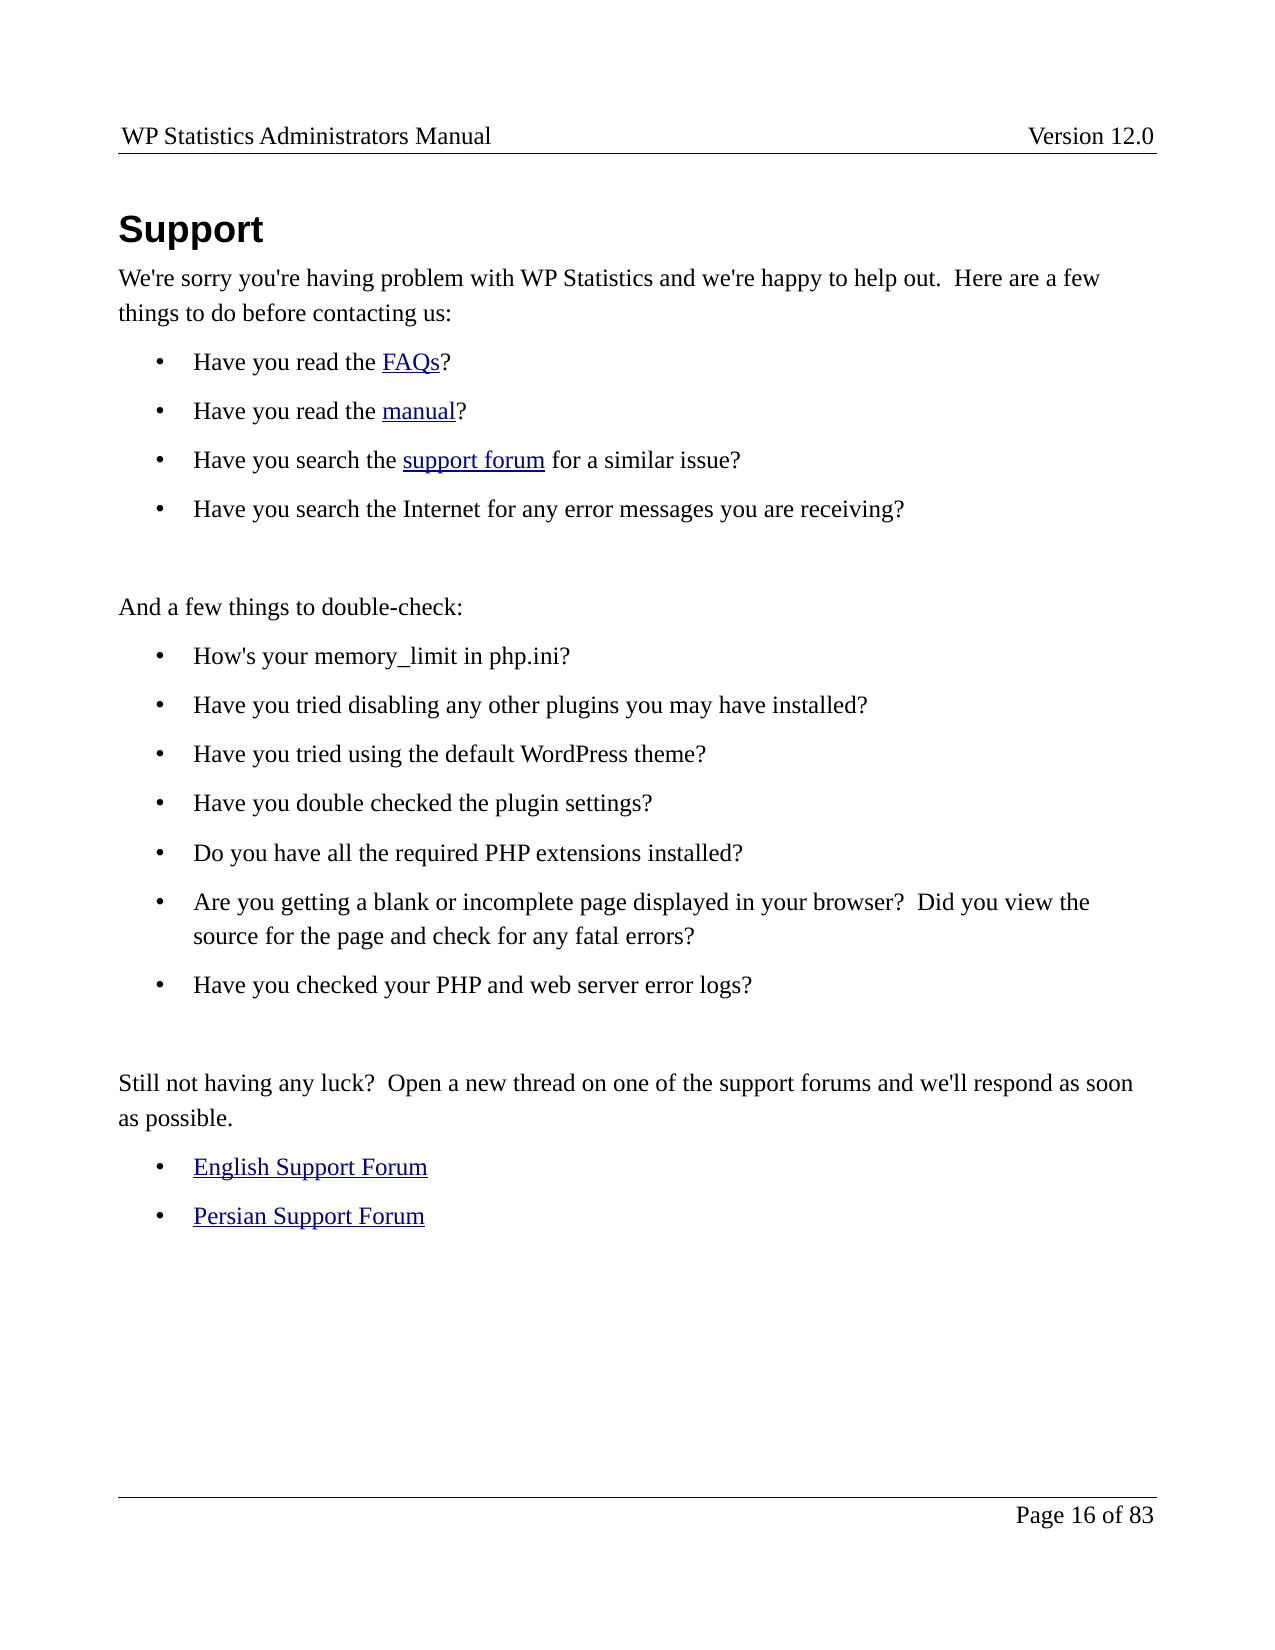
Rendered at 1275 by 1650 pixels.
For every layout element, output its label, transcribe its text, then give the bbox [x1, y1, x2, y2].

text Still not having any luck? Open a new thread on one of the support forums and we'll respond as soon as possible. [118, 1068, 1157, 1132]
list Have you double checked the plugin settings? [156, 788, 1157, 817]
text And a few things to double-check: [118, 592, 1157, 621]
list How's your memory_limit in php.ini? [156, 641, 1157, 670]
list Have you search the Internet for any error messages you are receiving? [156, 494, 1157, 523]
list Have you checked your PHP and web server error logs? [156, 970, 1157, 999]
text We're sorry you're having problem with WP Statistics and we're happy to help out. Here are a few things to do before contacting us: [118, 263, 1157, 327]
list Are you getting a blank or incomplete page displayed in your browser? Did you view the source for the page and check for any fatal errors? [156, 887, 1157, 950]
list Have you search the support forum for a similar issue? [156, 445, 1157, 474]
list Have you tried using the default WordPress theme? [156, 739, 1157, 768]
list Have you tried disabling any other plugins you may have installed? [156, 690, 1157, 719]
list English Support Forum [156, 1152, 1157, 1181]
list Do you have all the required PHP extensions installed? [156, 838, 1157, 866]
list Persian Support Forum [156, 1201, 1157, 1230]
list Have you read the FAQs? [156, 347, 1157, 376]
list Have you read the manual? [156, 396, 1157, 425]
subtitle Support [118, 207, 1157, 251]
